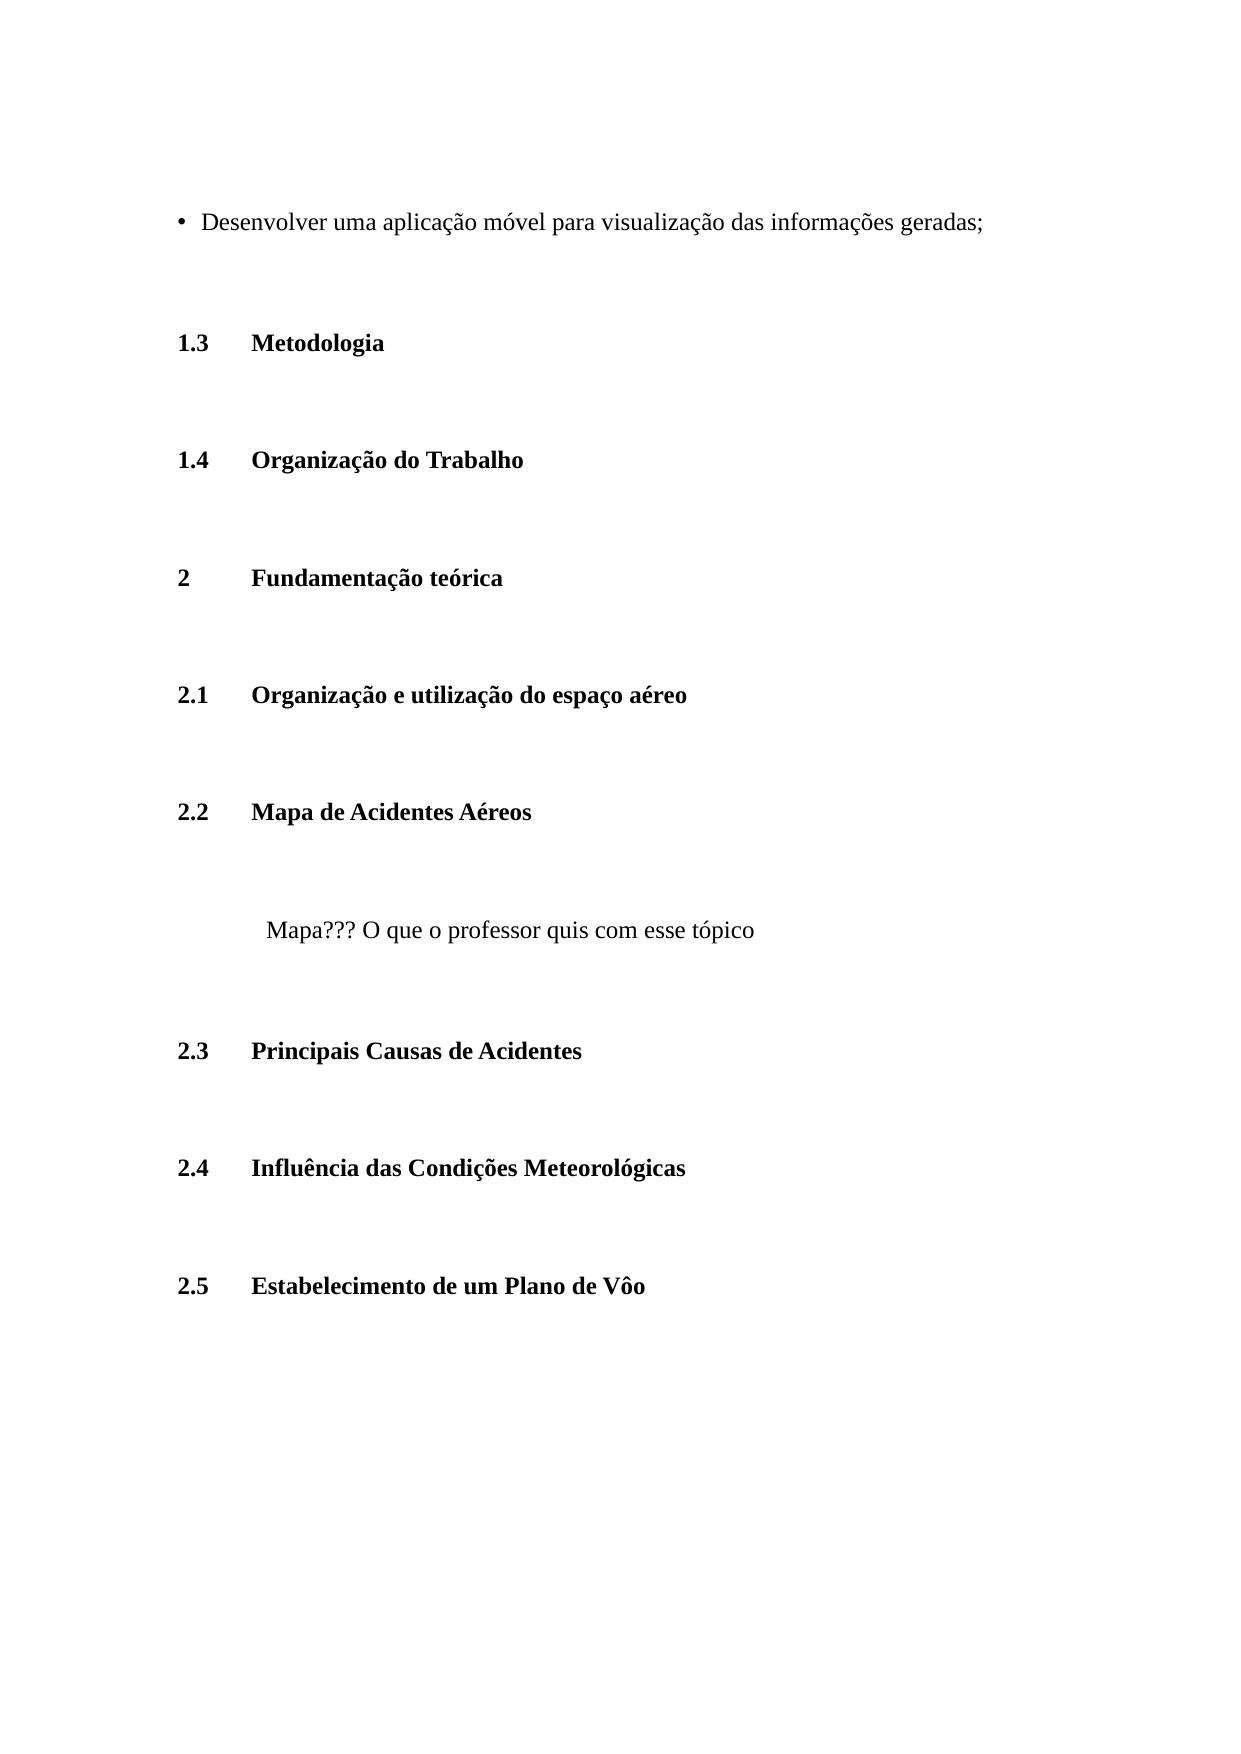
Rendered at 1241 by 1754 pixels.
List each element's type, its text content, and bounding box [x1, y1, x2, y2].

subtitle Fundamentação teórica [177, 563, 1122, 592]
subtitle Organização do Trabalho [177, 446, 1122, 474]
subtitle Metodologia [177, 328, 1122, 357]
subtitle Mapa de Acidentes Aéreos [177, 797, 1122, 826]
subtitle Influência das Condições Meteorológicas [177, 1153, 1122, 1182]
text Mapa??? O que o professor quis com esse tópico [177, 915, 1122, 943]
subtitle Principais Causas de Acidentes [177, 1036, 1122, 1065]
subtitle Organização e utilização do espaço aéreo [177, 680, 1122, 709]
list Desenvolver uma aplicação móvel para visualização das informações geradas; [177, 207, 1122, 235]
subtitle Estabelecimento de um Plano de Vôo [177, 1271, 1122, 1299]
